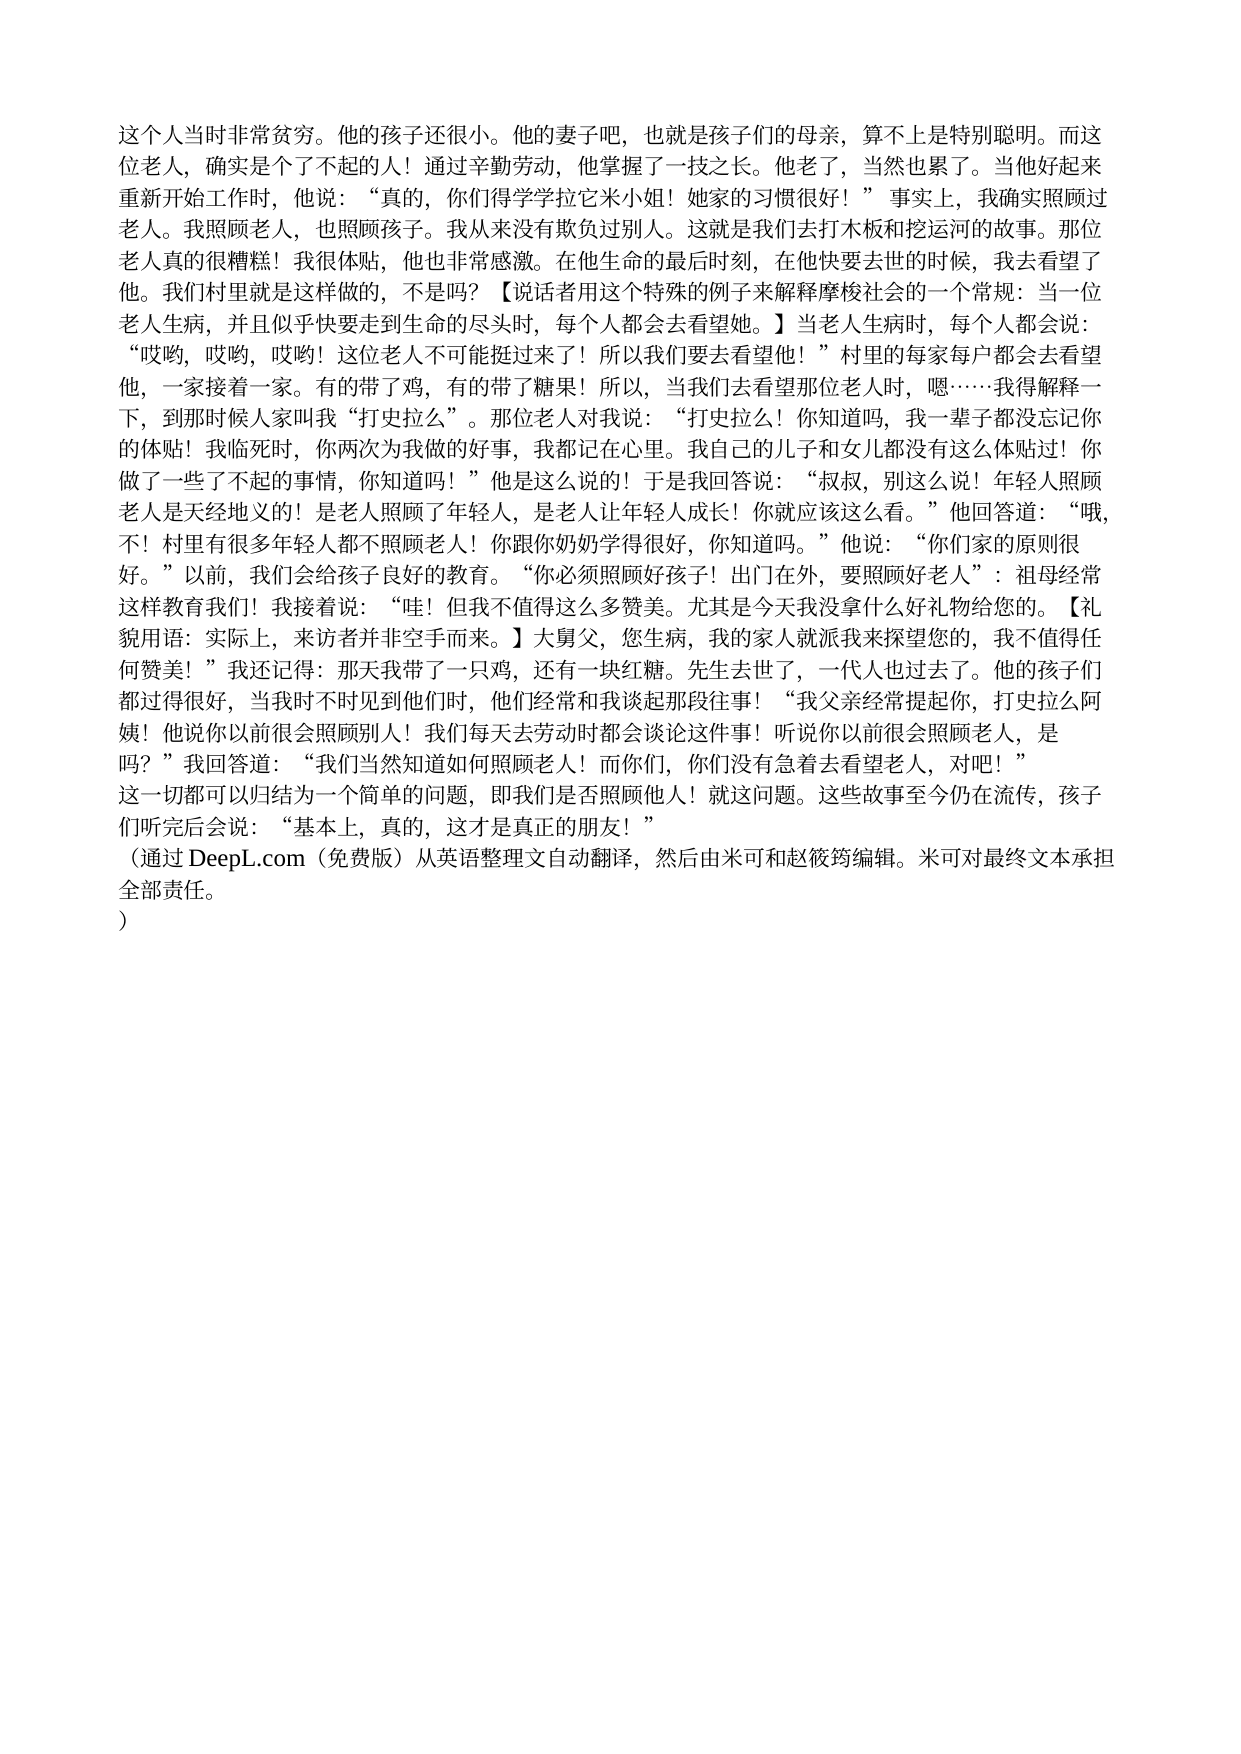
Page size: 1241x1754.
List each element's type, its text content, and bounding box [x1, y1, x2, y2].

text 这一切都可以归结为一个简单的问题，即我们是否照顾他人！就这问题。这些故事至今仍在流传，孩子们听完后会说：“基本上，真的，这才是真正的朋友！” [118, 779, 1122, 842]
text 这个人当时非常贫穷。他的孩子还很小。他的妻子吧，也就是孩子们的母亲，算不上是特别聪明。而这位老人，确实是个了不起的人！通过辛勤劳动，他掌握了一技之长。他老了，当然也累了。当他好起来重新开始工作时，他说：“真的，你们得学学拉它米小姐！她家的习惯很好！” 事实上，我确实照顾过老人。我照顾老人，也照顾孩子。我从来没有欺负过别人。这就是我们去打木板和挖运河的故事。那位老人真的很糟糕！我很体贴，他也非常感激。在他生命的最后时刻，在他快要去世的时候，我去看望了他。我们村里就是这样做的，不是吗？【说话者用这个特殊的例子来解释摩梭社会的一个常规：当一位老人生病，并且似乎快要走到生命的尽头时，每个人都会去看望她。】当老人生病时，每个人都会说：“哎哟，哎哟，哎哟！这位老人不可能挺过来了！所以我们要去看望他！”村里的每家每户都会去看望他，一家接着一家。有的带了鸡，有的带了糖果！所以，当我们去看望那位老人时，嗯……我得解释一下，到那时候人家叫我“打史拉么”。那位老人对我说：“打史拉么！你知道吗，我一辈子都没忘记你的体贴！我临死时，你两次为我做的好事，我都记在心里。我自己的儿子和女儿都没有这么体贴过！你做了一些了不起的事情，你知道吗！”他是这么说的！于是我回答说：“叔叔，别这么说！年轻人照顾老人是天经地义的！是老人照顾了年轻人，是老人让年轻人成长！你就应该这么看。”他回答道：“哦，不！村里有很多年轻人都不照顾老人！你跟你奶奶学得很好，你知道吗。”他说：“你们家的原则很好。”以前，我们会给孩子良好的教育。“你必须照顾好孩子！出门在外，要照顾好老人”：祖母经常这样教育我们！我接着说：“哇！但我不值得这么多赞美。尤其是今天我没拿什么好礼物给您的。【礼貌用语：实际上，来访者并非空手而来。】大舅父，您生病，我的家人就派我来探望您的，我不值得任何赞美！”我还记得：那天我带了一只鸡，还有一块红糖。先生去世了，一代人也过去了。他的孩子们都过得很好，当我时不时见到他们时，他们经常和我谈起那段往事！“我父亲经常提起你，打史拉么阿姨！他说你以前很会照顾别人！我们每天去劳动时都会谈论这件事！听说你以前很会照顾老人，是吗？”我回答道：“我们当然知道如何照顾老人！而你们，你们没有急着去看望老人，对吧！” [118, 118, 1122, 779]
text ） [118, 904, 1122, 936]
text （通过DeepL.com（免费版）从英语整理文自动翻译，然后由米可和赵筱筠编辑。米可对最终文本承担全部责任。 [118, 842, 1122, 904]
